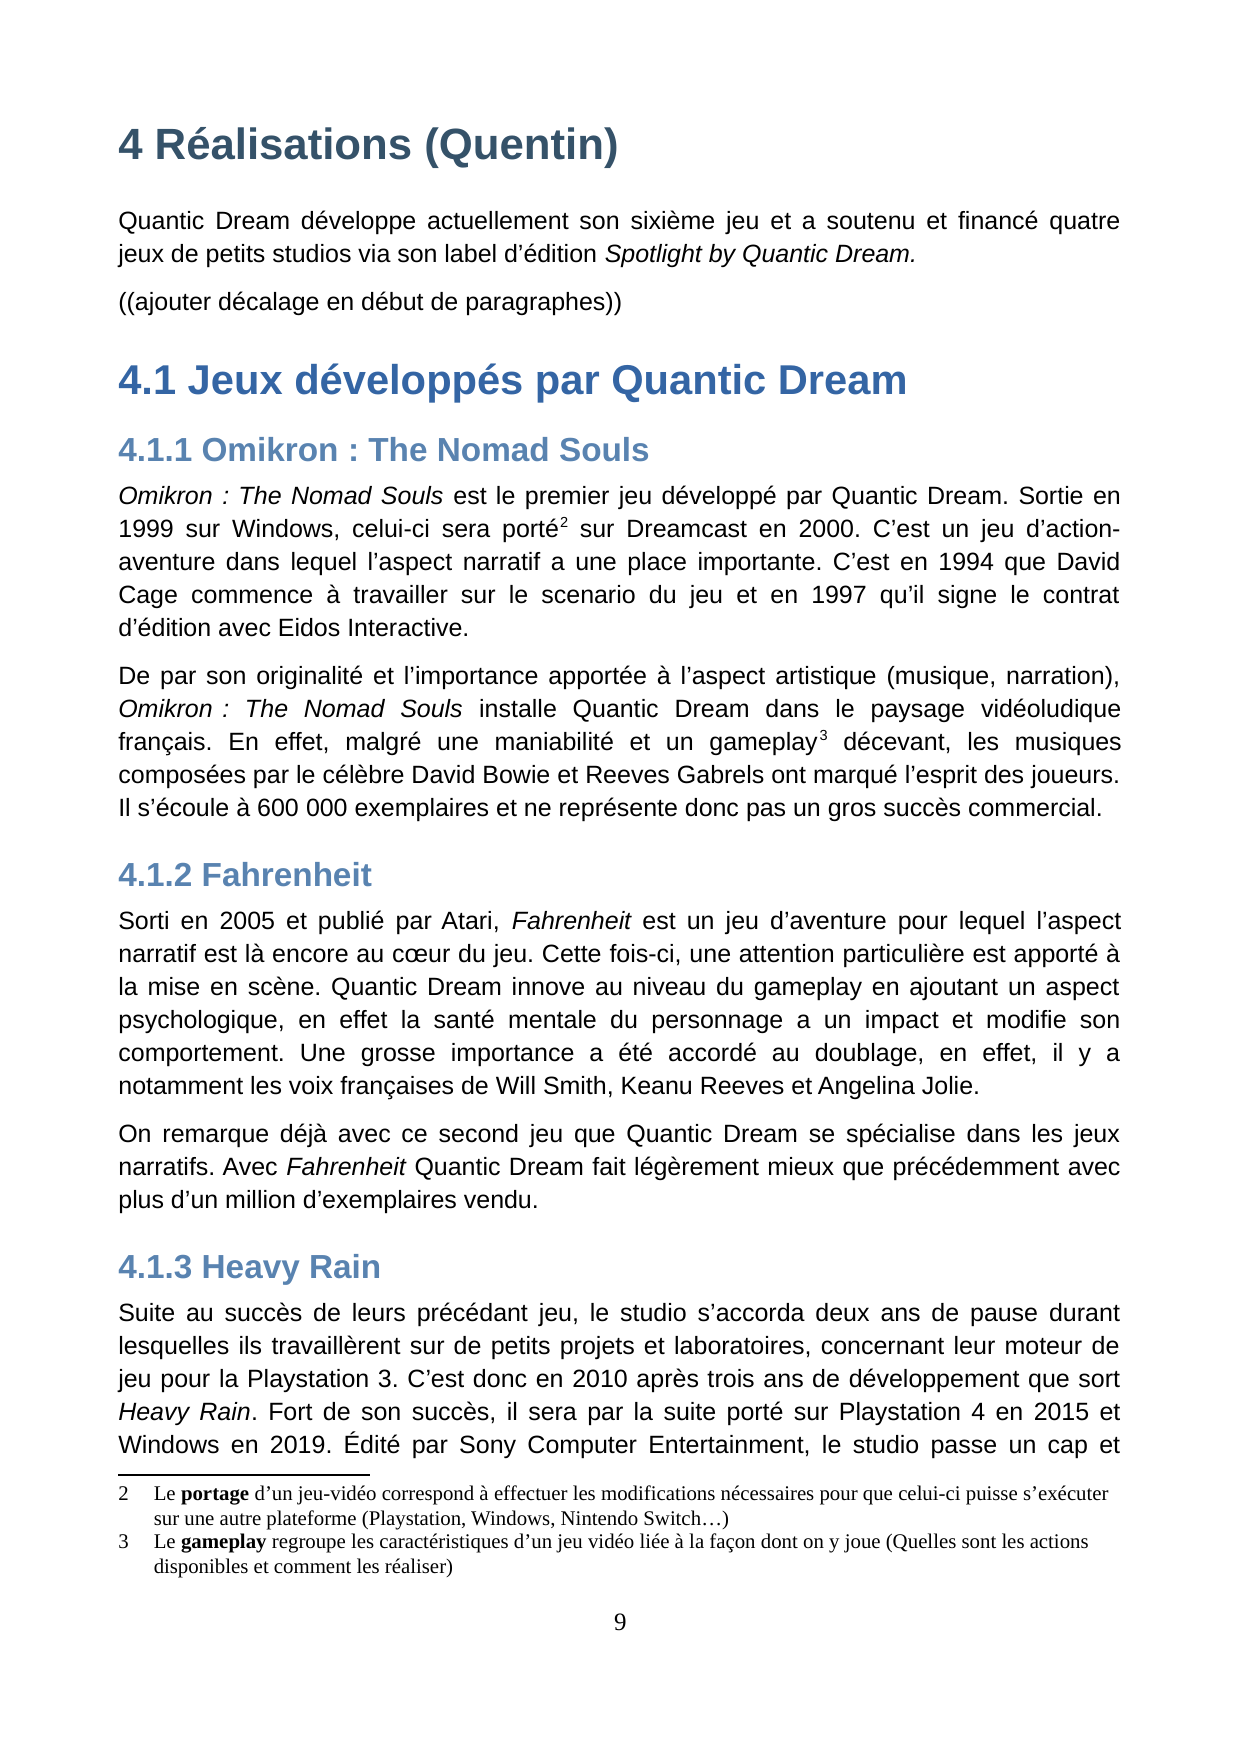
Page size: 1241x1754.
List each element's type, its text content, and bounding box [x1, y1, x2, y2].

text On remarque déjà avec ce second jeu que Quantic Dream se spécialise dans les jeux narratifs. Avec Fahrenheit Quantic Dream fait légèrement mieux que précédemment avec plus d’un million d’exemplaires vendu. [118, 1118, 1122, 1213]
text Suite au succès de leurs précédant jeu, le studio s’accorda deux ans de pause durant lesquelles ils travaillèrent sur de petits projets et laboratoires, concernant leur moteur de jeu pour la Playstation 3. C’est donc en 2010 après trois ans de développement que sort Heavy Rain. Fort de son succès, il sera par la suite porté sur Playstation 4 en 2015 et Windows en 2019. Édité par Sony Computer Entertainment, le studio passe un cap et [118, 1298, 1122, 1458]
subtitle 4.1.1 Omikron : The Nomad Souls [118, 430, 1122, 468]
subtitle 4.1.3 Heavy Rain [118, 1247, 1122, 1285]
text ((ajouter décalage en début de paragraphes)) [118, 287, 1122, 315]
text Le portage d’un jeu-vidéo correspond à effectuer les modifications nécessaires pour que celui-ci puisse s’exécuter sur une autre plateforme (Playstation, Windows, Nintendo Switch…) [118, 1481, 1122, 1529]
subtitle 4.1.2 Fahrenheit [118, 855, 1122, 893]
text Omikron : The Nomad Souls est le premier jeu développé par Quantic Dream. Sortie en 1999 sur Windows, celui-ci sera porté sur Dreamcast en 2000. C’est un jeu d’action-aventure dans lequel l’aspect narratif a une place importante. C’est en 1994 que David Cage commence à travailler sur le scenario du jeu et en 1997 qu’il signe le contrat d’édition avec Eidos Interactive. [118, 481, 1122, 642]
text Sorti en 2005 et publié par Atari, Fahrenheit est un jeu d’aventure pour lequel l’aspect narratif est là encore au cœur du jeu. Cette fois-ci, une attention particulière est apporté à la mise en scène. Quantic Dream innove au niveau du gameplay en ajoutant un aspect psychologique, en effet la santé mentale du personnage a un impact et modifie son comportement. Une grosse importance a été accordé au doublage, en effet, il y a notamment les voix françaises de Will Smith, Keanu Reeves et Angelina Jolie. [118, 906, 1122, 1100]
subtitle 4.1 Jeux développés par Quantic Dream [118, 355, 1122, 403]
text Le gameplay regroupe les caractéristiques d’un jeu vidéo liée à la façon dont on y joue (Quelles sont les actions disponibles et comment les réaliser) [118, 1529, 1122, 1578]
text Quantic Dream développe actuellement son sixième jeu et a soutenu et financé quatre jeux de petits studios via son label d’édition Spotlight by Quantic Dream. [118, 206, 1122, 268]
text De par son originalité et l’importance apportée à l’aspect artistique (musique, narration), Omikron : The Nomad Souls installe Quantic Dream dans le paysage vidéoludique français. En effet, malgré une maniabilité et un gameplay décevant, les musiques composées par le célèbre David Bowie et Reeves Gabrels ont marqué l’esprit des joueurs. Il s’écoule à 600 000 exemplaires et ne représente donc pas un gros succès commercial. [118, 661, 1122, 821]
subtitle 4 Réalisations (Quentin) [118, 118, 1122, 168]
